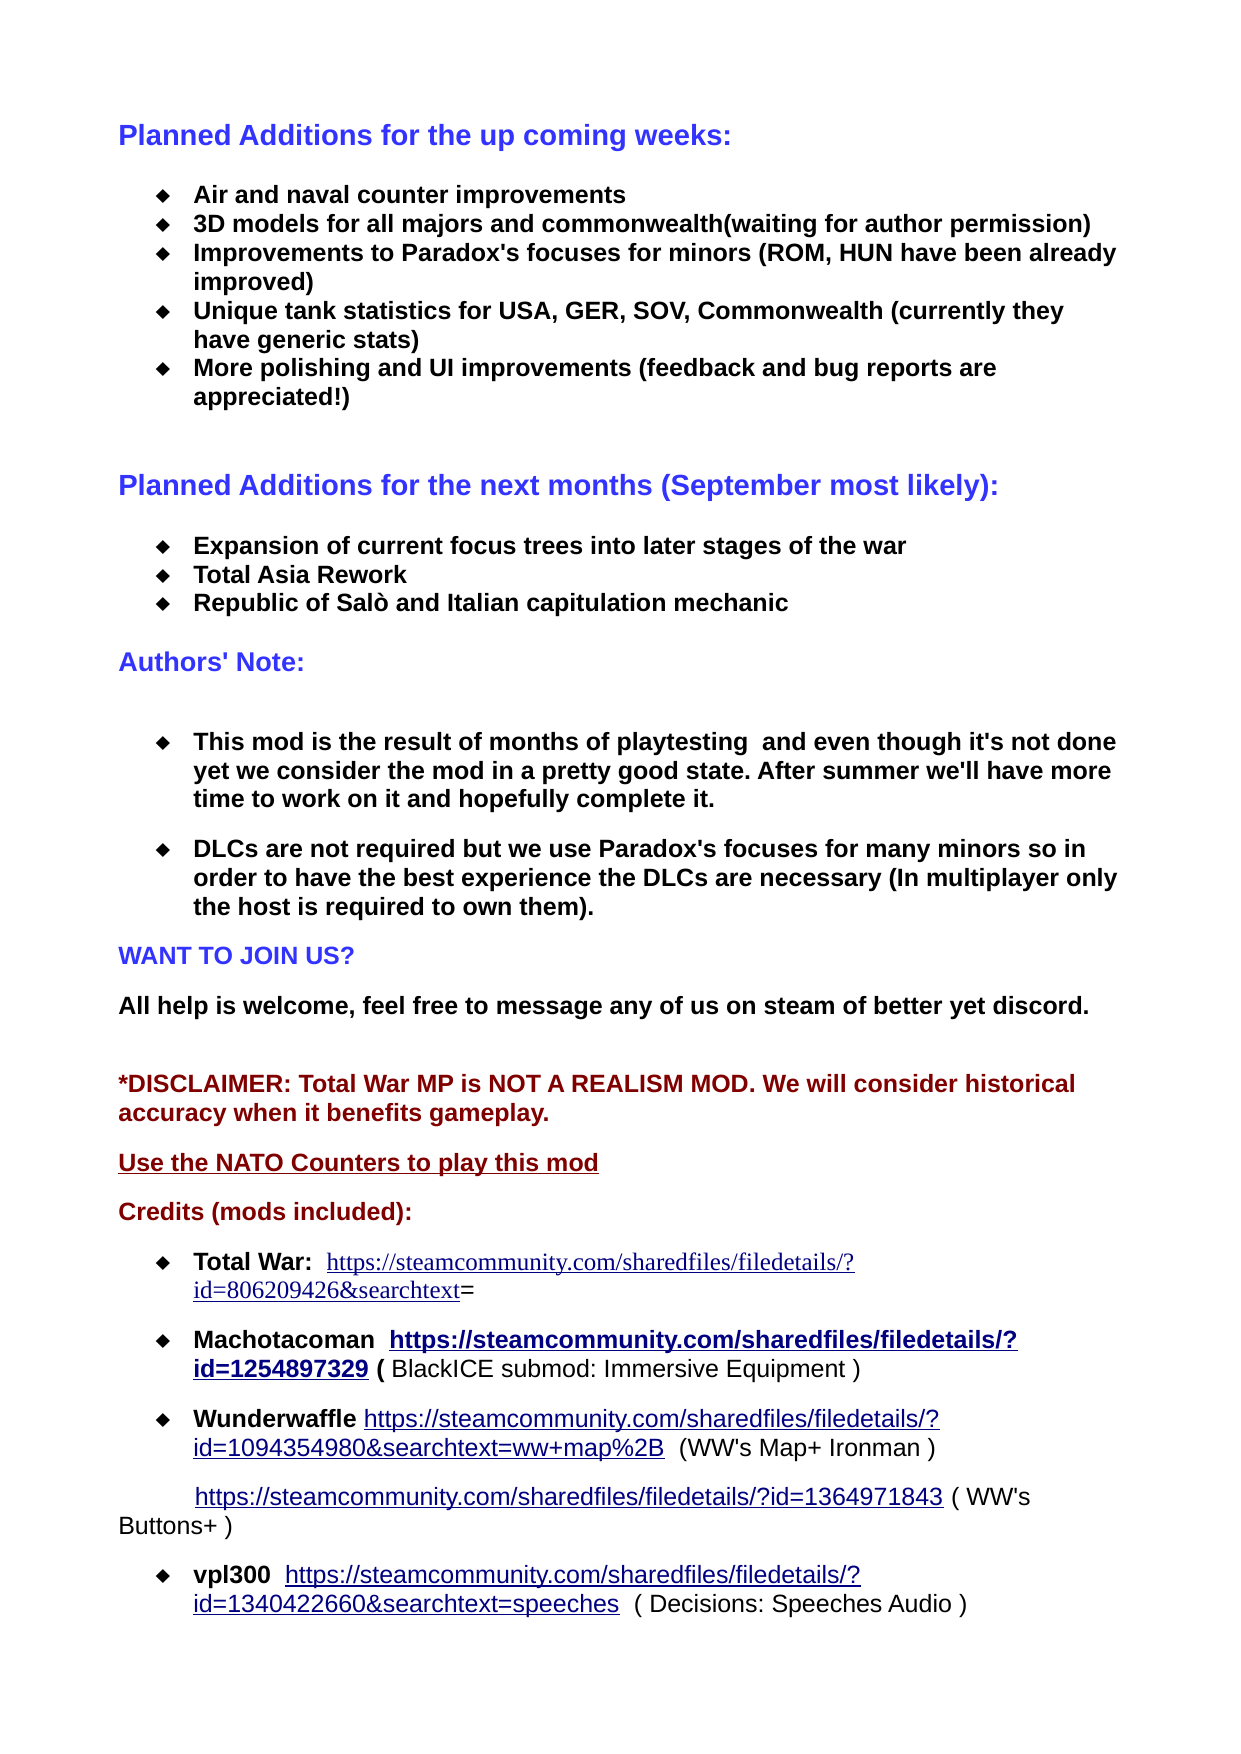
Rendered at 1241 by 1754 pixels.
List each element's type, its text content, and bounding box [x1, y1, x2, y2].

list 3D models for all majors and commonwealth(waiting for author permission) [156, 209, 1122, 238]
text *DISCLAIMER: Total War MP is NOT A REALISM MOD. We will consider historical accuracy when it benefits gameplay. [118, 1040, 1122, 1127]
list Unique tank statistics for USA, GER, SOV, Commonwealth (currently they have generic stats) [156, 296, 1122, 353]
list vpl300 https://steamcommunity.com/sharedfiles/filedetails/?id=1340422660&searchtext=speeches ( Decisions: Speeches Audio ) [156, 1560, 1122, 1618]
list DLCs are not required but we use Paradox's focuses for many minors so in order to have the best experience the DLCs are necessary (In multiplayer only the host is required to own them). [156, 834, 1122, 920]
list Expansion of current focus trees into later stages of the war [156, 531, 1122, 559]
text All help is welcome, feel free to message any of us on steam of better yet discord. [118, 991, 1122, 1019]
list Total Asia Rework [156, 559, 1122, 588]
list Wunderwaffle https://steamcommunity.com/sharedfiles/filedetails/?id=1094354980&searchtext=ww+map%2B (WW's Map+ Ironman ) [156, 1404, 1122, 1461]
text https://steamcommunity.com/sharedfiles/filedetails/?id=1364971843 ( WW's Buttons+ ) [118, 1482, 1122, 1539]
list Air and naval counter improvements [156, 180, 1122, 209]
list Republic of Salò and Italian capitulation mechanic [156, 588, 1122, 617]
list Improvements to Paradox's focuses for minors (ROM, HUN have been already improved) [156, 238, 1122, 296]
text Planned Additions for the up coming weeks: [118, 118, 1122, 152]
list This mod is the result of months of playtesting and even though it's not done yet we consider the mod in a pretty good state. After summer we'll have more time to work on it and hopefully complete it. [156, 727, 1122, 813]
text WANT TO JOIN US? [118, 941, 1122, 970]
text Authors' Note: [118, 646, 1122, 677]
list Total War: https://steamcommunity.com/sharedfiles/filedetails/?id=806209426&searchtext= [156, 1247, 1122, 1304]
text Credits (mods included): [118, 1197, 1122, 1226]
text Use the NATO Counters to play this mod [118, 1147, 1122, 1176]
text Planned Additions for the next months (September most likely): [118, 468, 1122, 502]
list Machotacoman https://steamcommunity.com/sharedfiles/filedetails/?id=1254897329 ( BlackICE submod: Immersive Equipment ) [156, 1325, 1122, 1383]
list More polishing and UI improvements (feedback and bug reports are appreciated!) [156, 353, 1122, 411]
